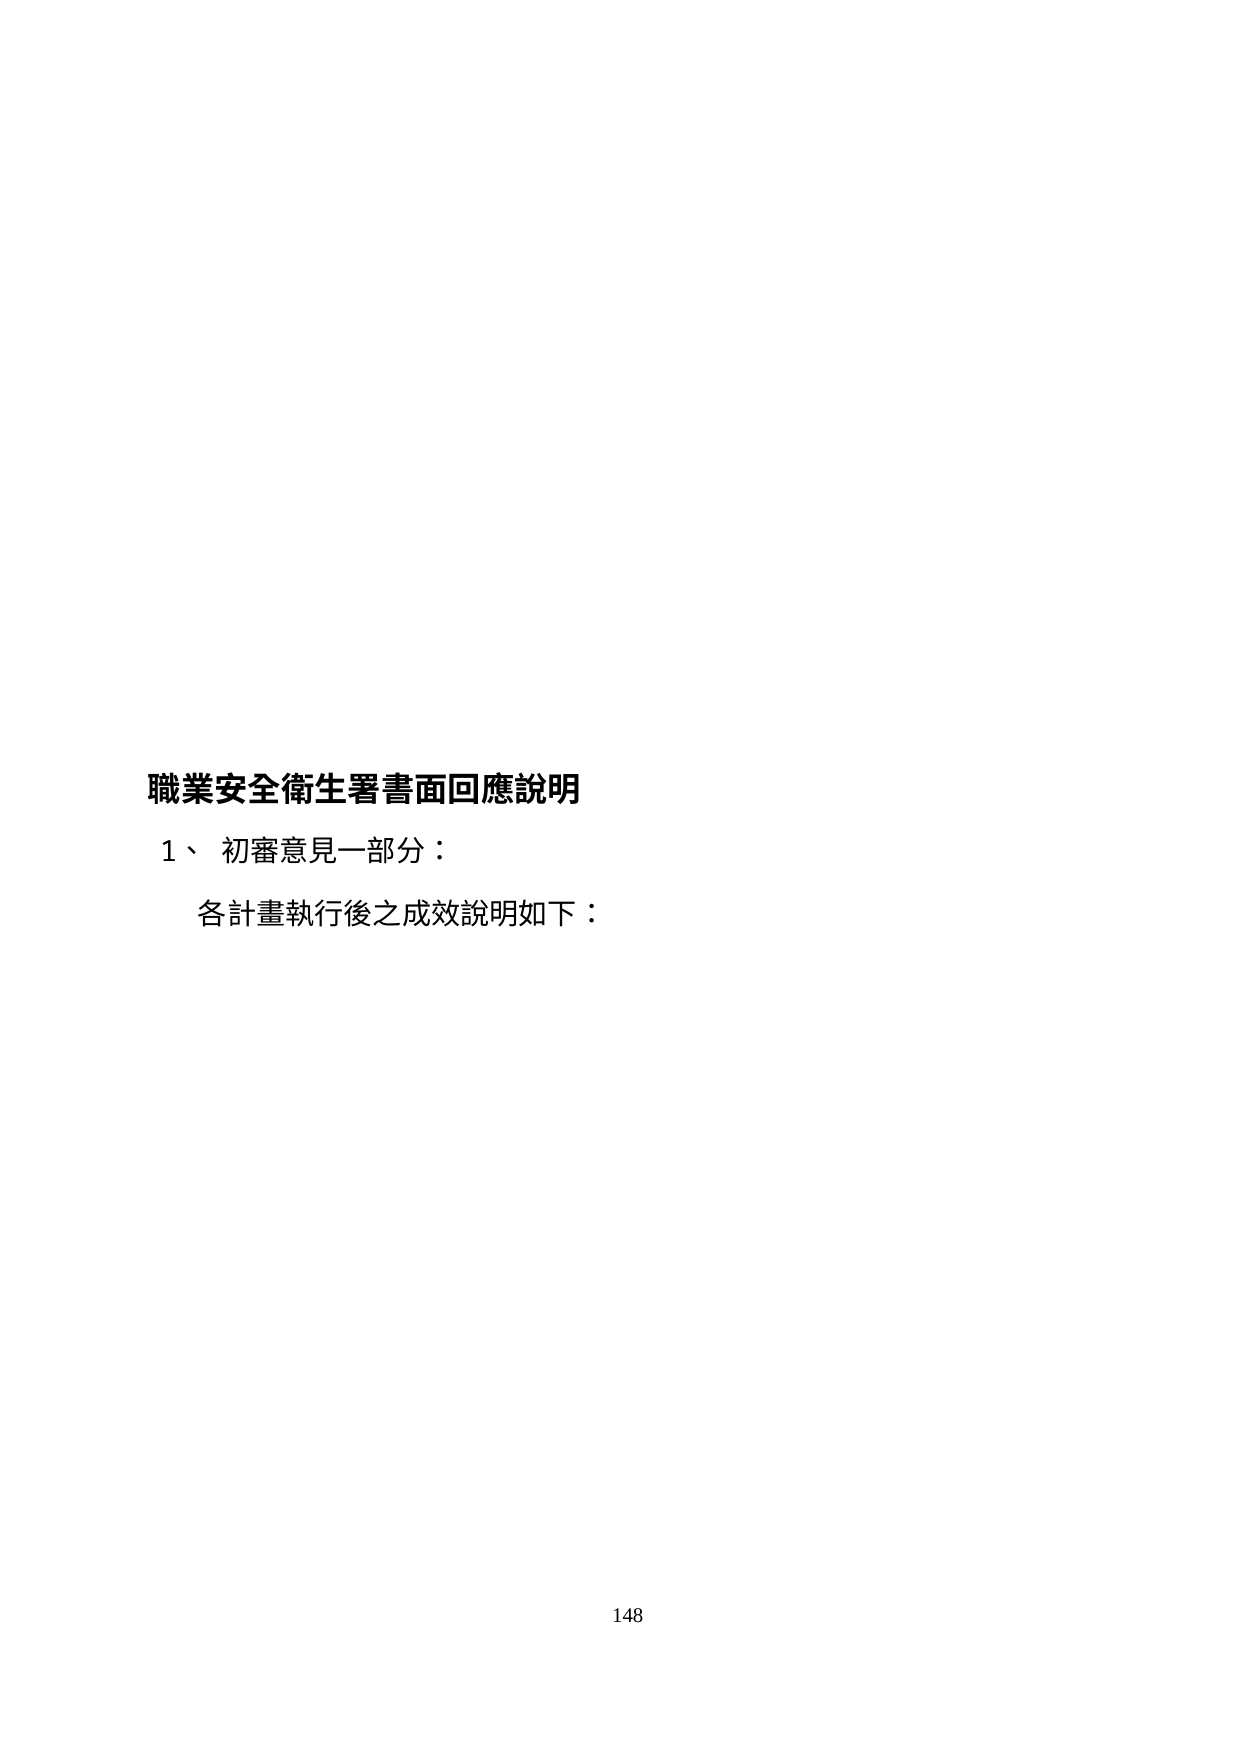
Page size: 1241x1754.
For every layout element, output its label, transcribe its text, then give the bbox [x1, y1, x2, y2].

list 初審意見一部分： [159, 807, 1107, 870]
text 各計畫執行後之成效說明如下： [198, 870, 1107, 932]
text 職業安全衛生署書面回應說明 [148, 745, 1107, 807]
